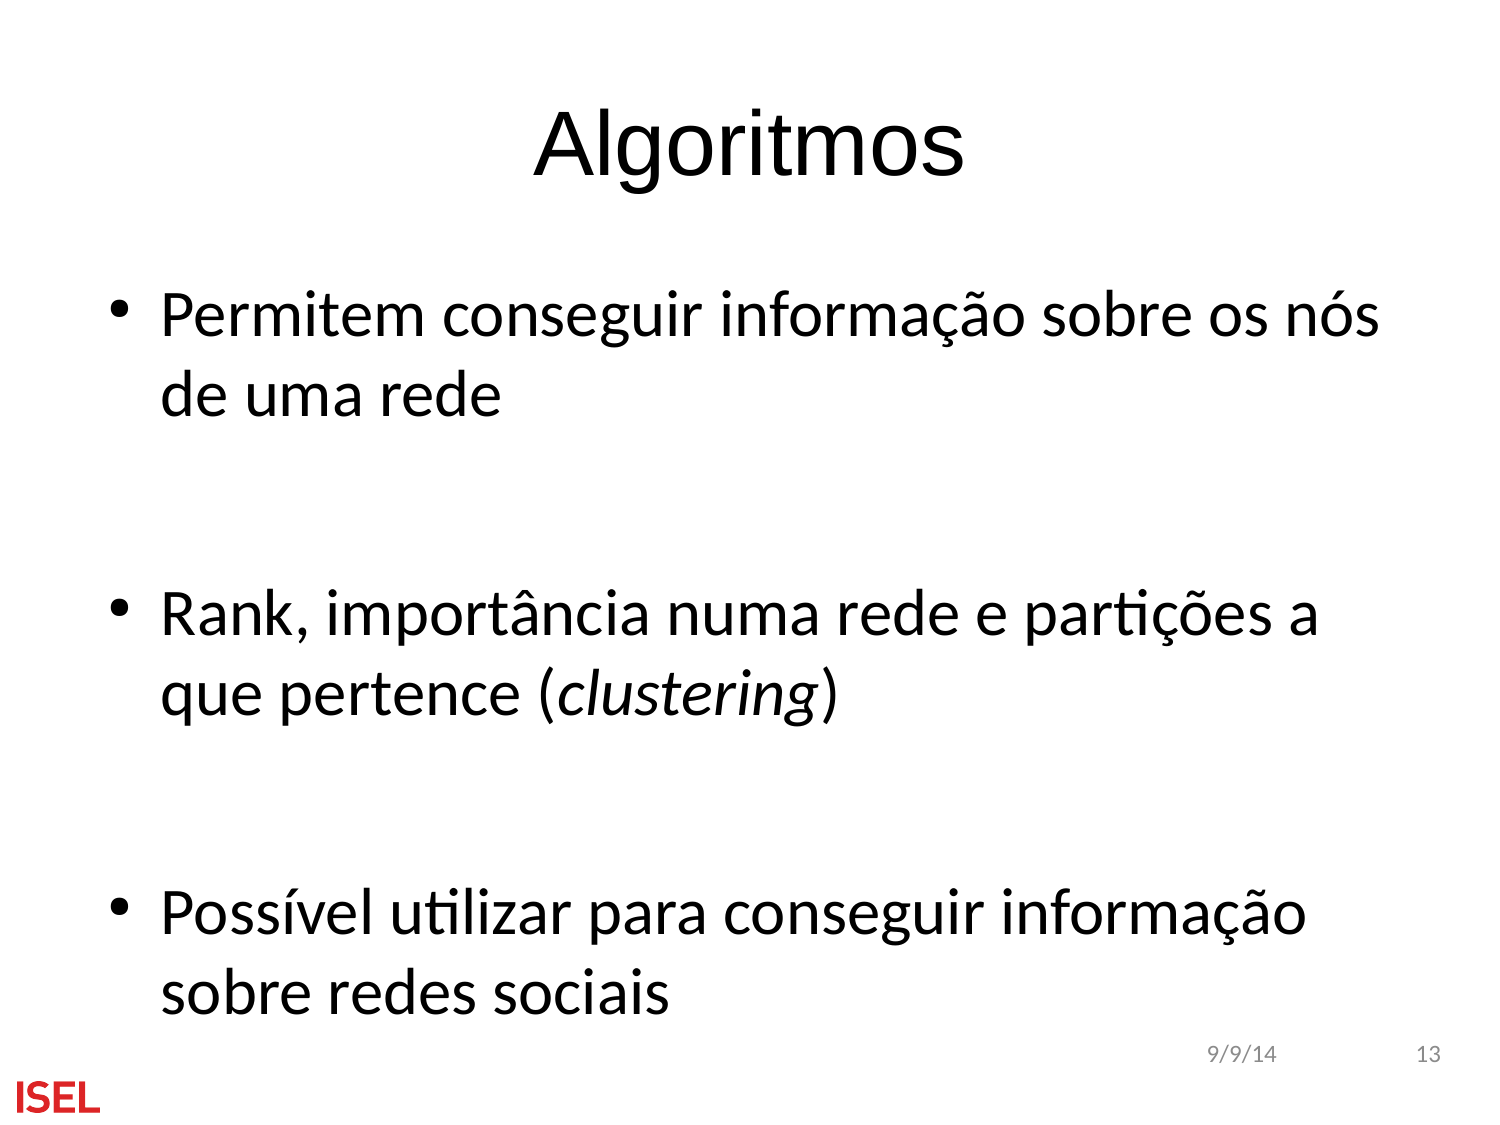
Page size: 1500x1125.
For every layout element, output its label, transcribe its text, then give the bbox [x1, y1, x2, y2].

picture [17, 1081, 100, 1113]
title Algoritmos [75, 45, 1425, 233]
slide_number 9/9/14 [1191, 1033, 1340, 1071]
slide_number [1347, 1033, 1457, 1071]
list Permitem conseguir informação sobre os nós de uma rede Rank, importância numa rede e partições a que pertence (clustering) Possível utilizar para conseguir informação sobre redes sociais [75, 262, 1425, 1005]
